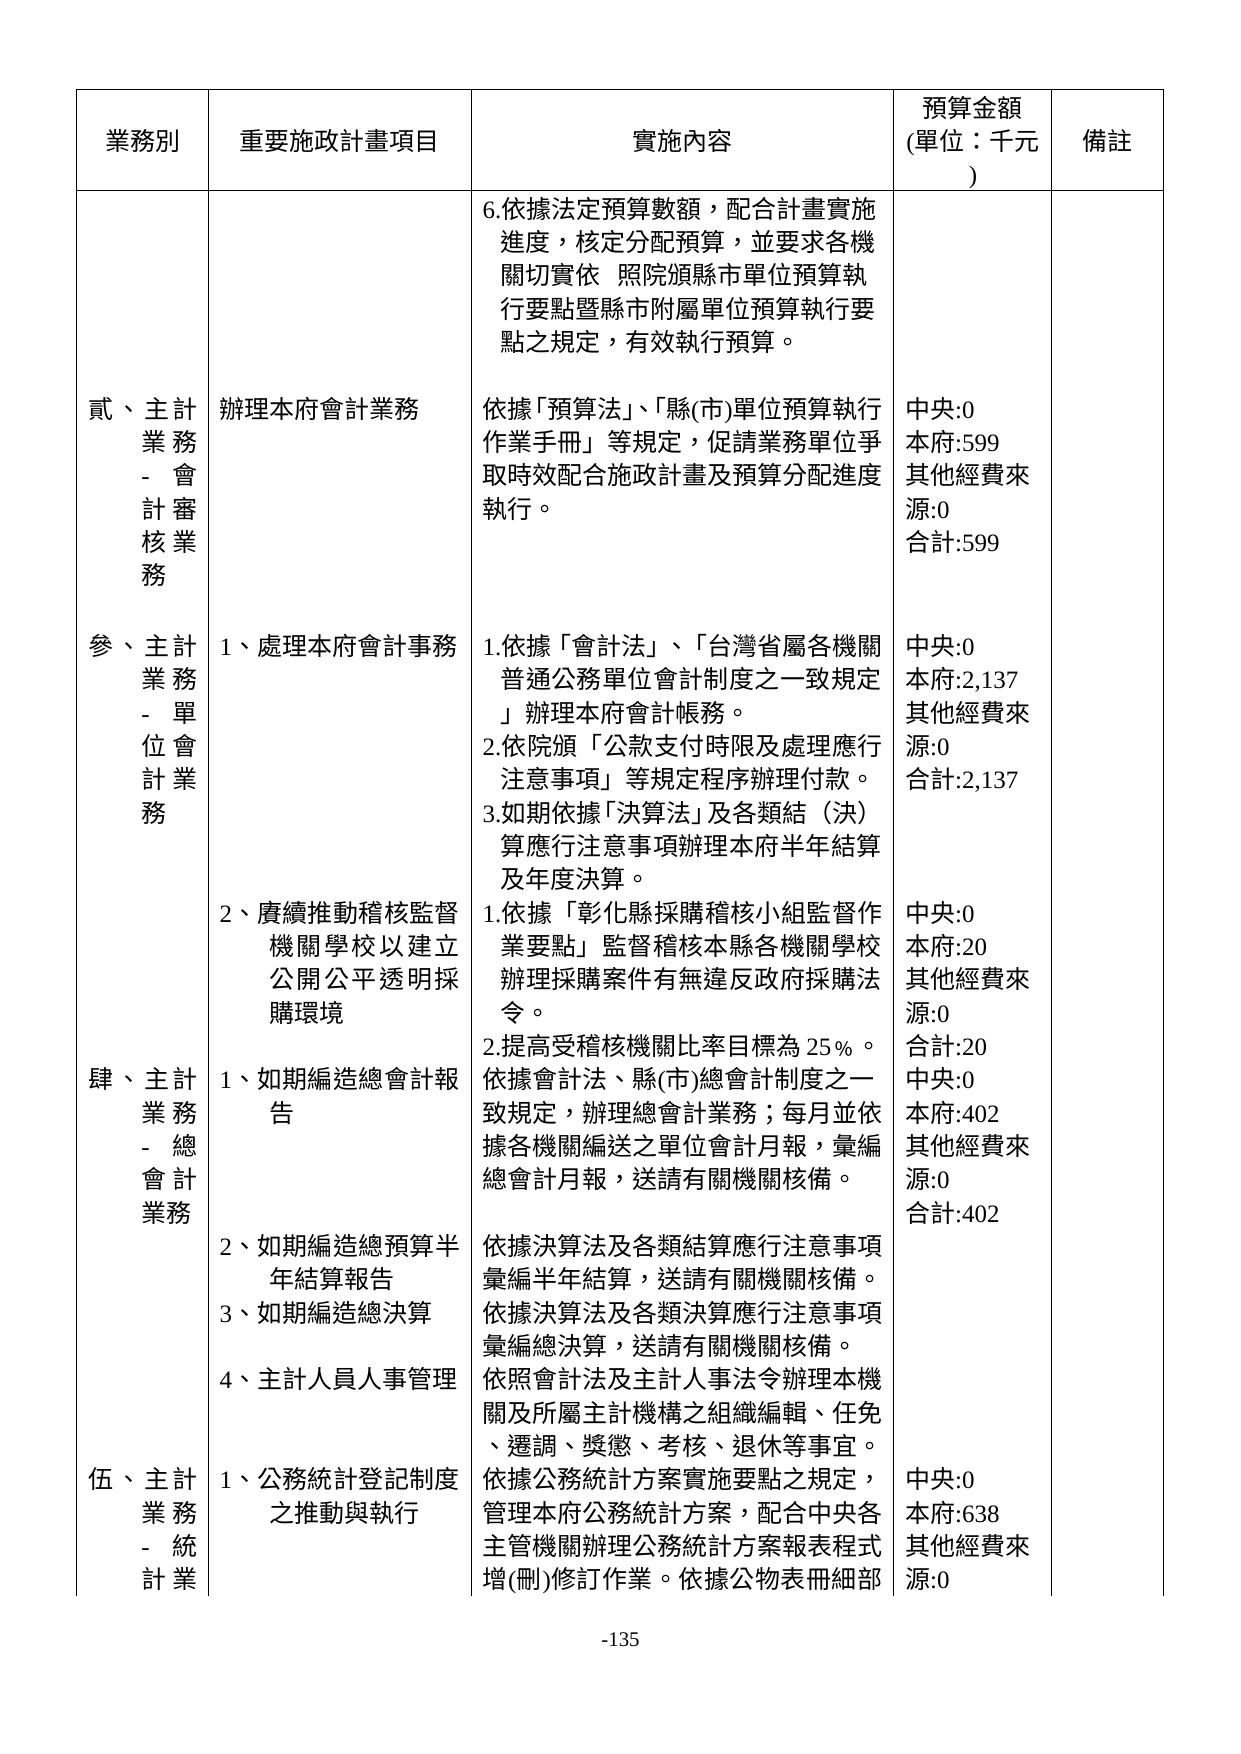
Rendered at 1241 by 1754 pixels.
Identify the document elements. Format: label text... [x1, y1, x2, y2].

table_cell [1052, 1362, 1163, 1462]
table_cell 伍、主計業務-統計業 [77, 1462, 208, 1596]
table_cell [1052, 191, 1163, 391]
table_cell [894, 1362, 1051, 1462]
table_cell [1052, 391, 1163, 629]
table_cell 中央:0 本府:599 其他經費來源:0 合計:599 [894, 391, 1051, 629]
table_cell 中央:0 本府:402 其他經費來源:0 合計:402 [894, 1062, 1051, 1229]
table_cell [894, 1296, 1051, 1362]
table_cell 1.依據「會計法」、「台灣省屬各機關普通公務單位會計制度之一致規定」辦理本府會計帳務。 2.依院頒「公款支付時限及處理應行注意事項」等規定程序辦理付款。 3.如期依據「決算法」及各類結（決）算應行注意事項辦理本府半年結算及年度決算。 [472, 629, 893, 896]
table_cell 肆、主計業務-總會計業務 [77, 1062, 208, 1296]
table_cell [894, 191, 1051, 391]
table_header 預算金額 (單位：千元) [894, 90, 1051, 190]
table_cell [1052, 1296, 1163, 1362]
table_cell [77, 896, 208, 1062]
table_header 備註 [1052, 90, 1163, 190]
table_cell [1052, 1062, 1163, 1229]
table_cell 中央:0 本府:638 其他經費來源:0 [894, 1462, 1051, 1596]
table_cell [894, 1229, 1051, 1296]
table_cell [1052, 896, 1163, 1062]
table_cell 中央:0 本府:20 其他經費來源:0 合計:20 [894, 896, 1051, 1062]
table_cell 依據會計法、縣(市)總會計制度之一致規定，辦理總會計業務；每月並依據各機關編送之單位會計月報，彙編總會計月報，送請有關機關核備。 [472, 1062, 893, 1229]
table_cell [77, 1296, 208, 1362]
table_cell 依據決算法及各類結算應行注意事項彙編半年結算，送請有關機關核備。 [472, 1229, 893, 1296]
table_cell 依據決算法及各類決算應行注意事項彙編總決算，送請有關機關核備。 [472, 1296, 893, 1362]
table_cell [1052, 1229, 1163, 1296]
table_cell 貳、主計業務-會計審核業務 [77, 391, 208, 629]
table_cell 主計人員人事管理 [209, 1362, 471, 1462]
table_cell 辦理本府會計業務 [209, 391, 471, 629]
table_cell [209, 191, 471, 391]
table_cell 依據公務統計方案實施要點之規定，管理本府公務統計方案，配合中央各主管機關辦理公務統計方案報表程式增(刪)修訂作業。依據公物表冊細部 [472, 1462, 893, 1596]
table_cell 參、主計業務-單位會計業務 [77, 629, 208, 896]
table_cell [1052, 629, 1163, 896]
table_cell 賡續推動稽核監督機關學校以建立公開公平透明採購環境 [209, 896, 471, 1062]
table_cell 如期編造總預算半年結算報告 [209, 1229, 471, 1296]
table_cell 中央:0 本府:2,137 其他經費來源:0 合計:2,137 [894, 629, 1051, 896]
table_cell [77, 191, 208, 391]
table_cell 依照會計法及主計人事法令辦理本機關及所屬主計機構之組織編輯、任免、遷調、獎懲、考核、退休等事宜。 [472, 1362, 893, 1462]
table_cell 如期編造總會計報告 [209, 1062, 471, 1229]
table_cell 處理本府會計事務 [209, 629, 471, 896]
table_cell 公務統計登記制度之推動與執行 [209, 1462, 471, 1596]
table_cell 依據「預算法」、「縣(市)單位預算執行作業手冊」等規定，促請業務單位爭取時效配合施政計畫及預算分配進度執行。 [472, 391, 893, 629]
table_header 重要施政計畫項目 [209, 90, 471, 190]
table_header 實施內容 [472, 90, 893, 190]
table_cell 6.依據法定預算數額，配合計畫實施進度，核定分配預算，並要求各機關切實依 照院頒縣市單位預算執行要點暨縣市附屬單位預算執行要點之規定，有效執行預算。 [472, 191, 893, 391]
table_cell 1.依據「彰化縣採購稽核小組監督作業要點」監督稽核本縣各機關學校辦理採購案件有無違反政府採購法令。 2.提高受稽核機關比率目標為25﹪。 [472, 896, 893, 1062]
table_cell [1052, 1462, 1163, 1596]
table_cell 如期編造總決算 [209, 1296, 471, 1362]
table_header 業務別 [77, 90, 208, 190]
table_cell [77, 1362, 208, 1462]
